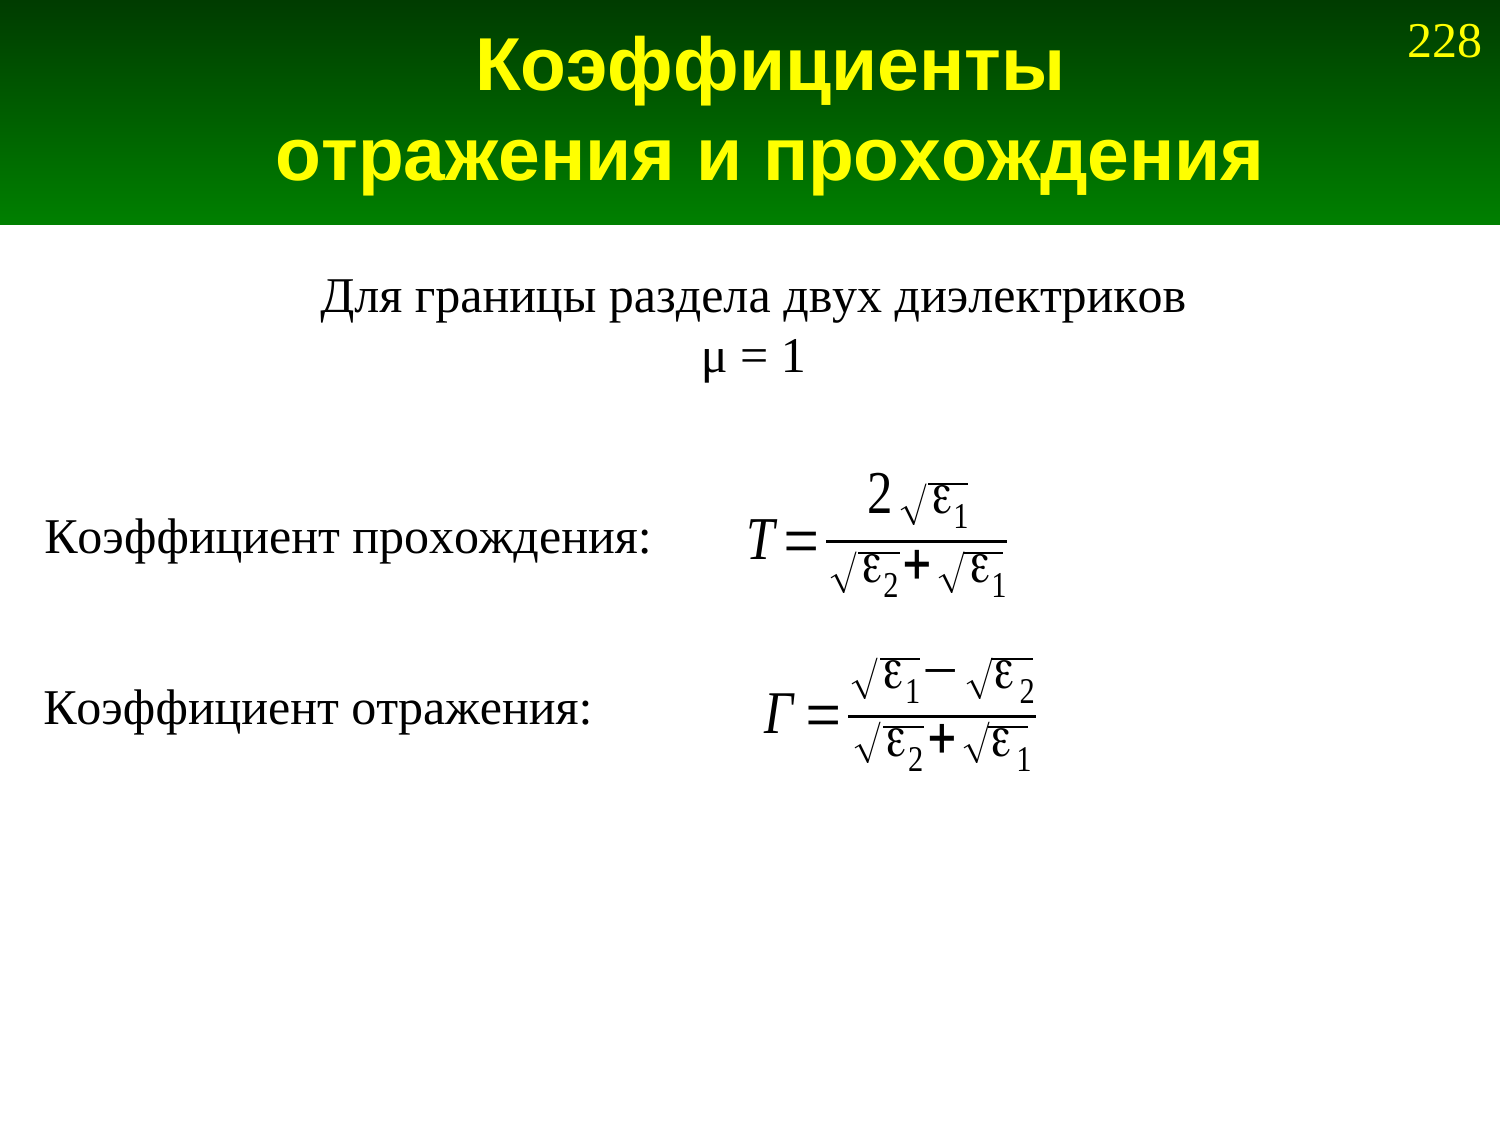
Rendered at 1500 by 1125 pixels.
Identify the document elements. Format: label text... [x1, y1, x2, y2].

text_box Для границы раздела двух диэлектриков μ = 1 [305, 254, 1202, 390]
text_box Коэффициент прохождения: [29, 495, 667, 571]
chart [733, 460, 1023, 606]
title Коэффициенты отражения и прохождения [100, 7, 1441, 204]
chart [748, 653, 1052, 780]
text_box Коэффициент отражения: [28, 667, 608, 743]
